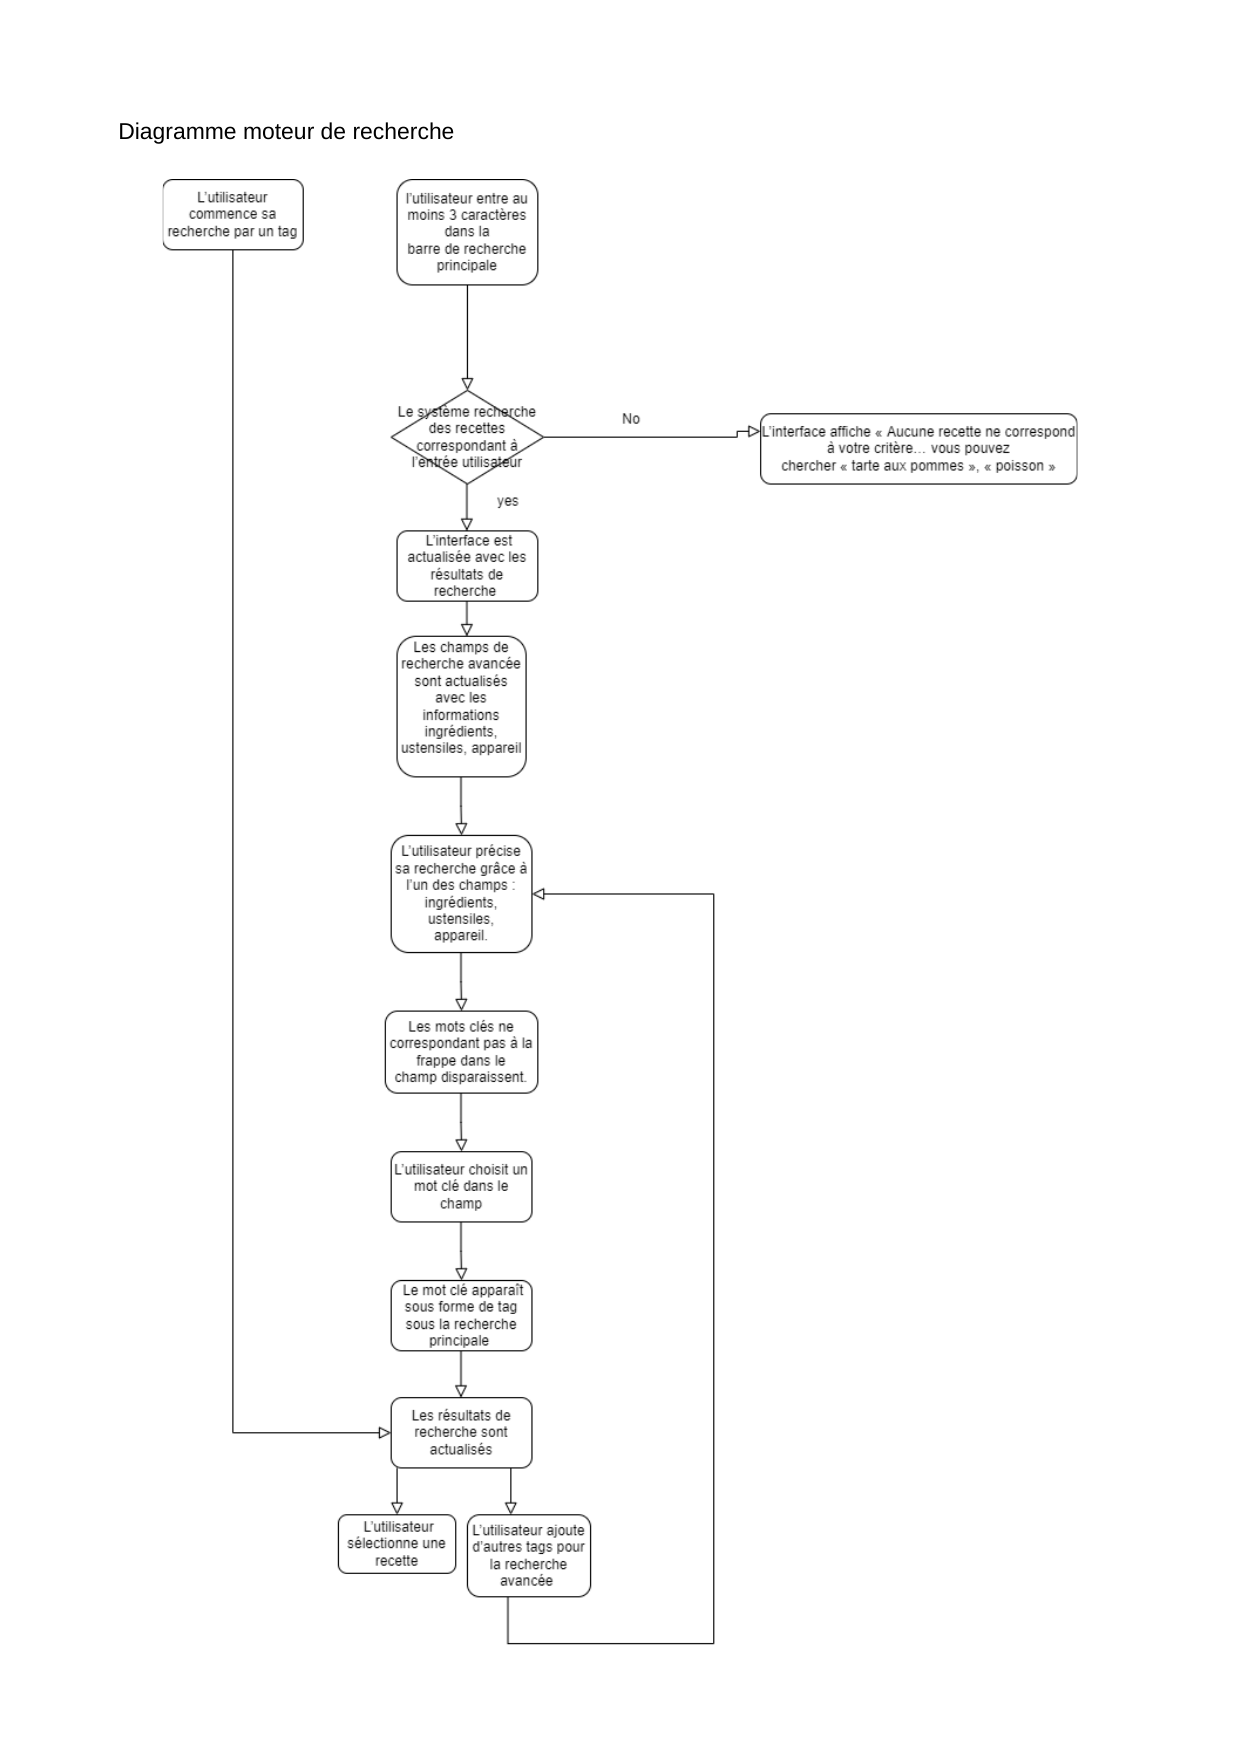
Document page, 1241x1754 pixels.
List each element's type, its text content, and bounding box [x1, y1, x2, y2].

picture [162, 179, 1078, 1656]
text Diagramme moteur de recherche [118, 118, 1122, 144]
